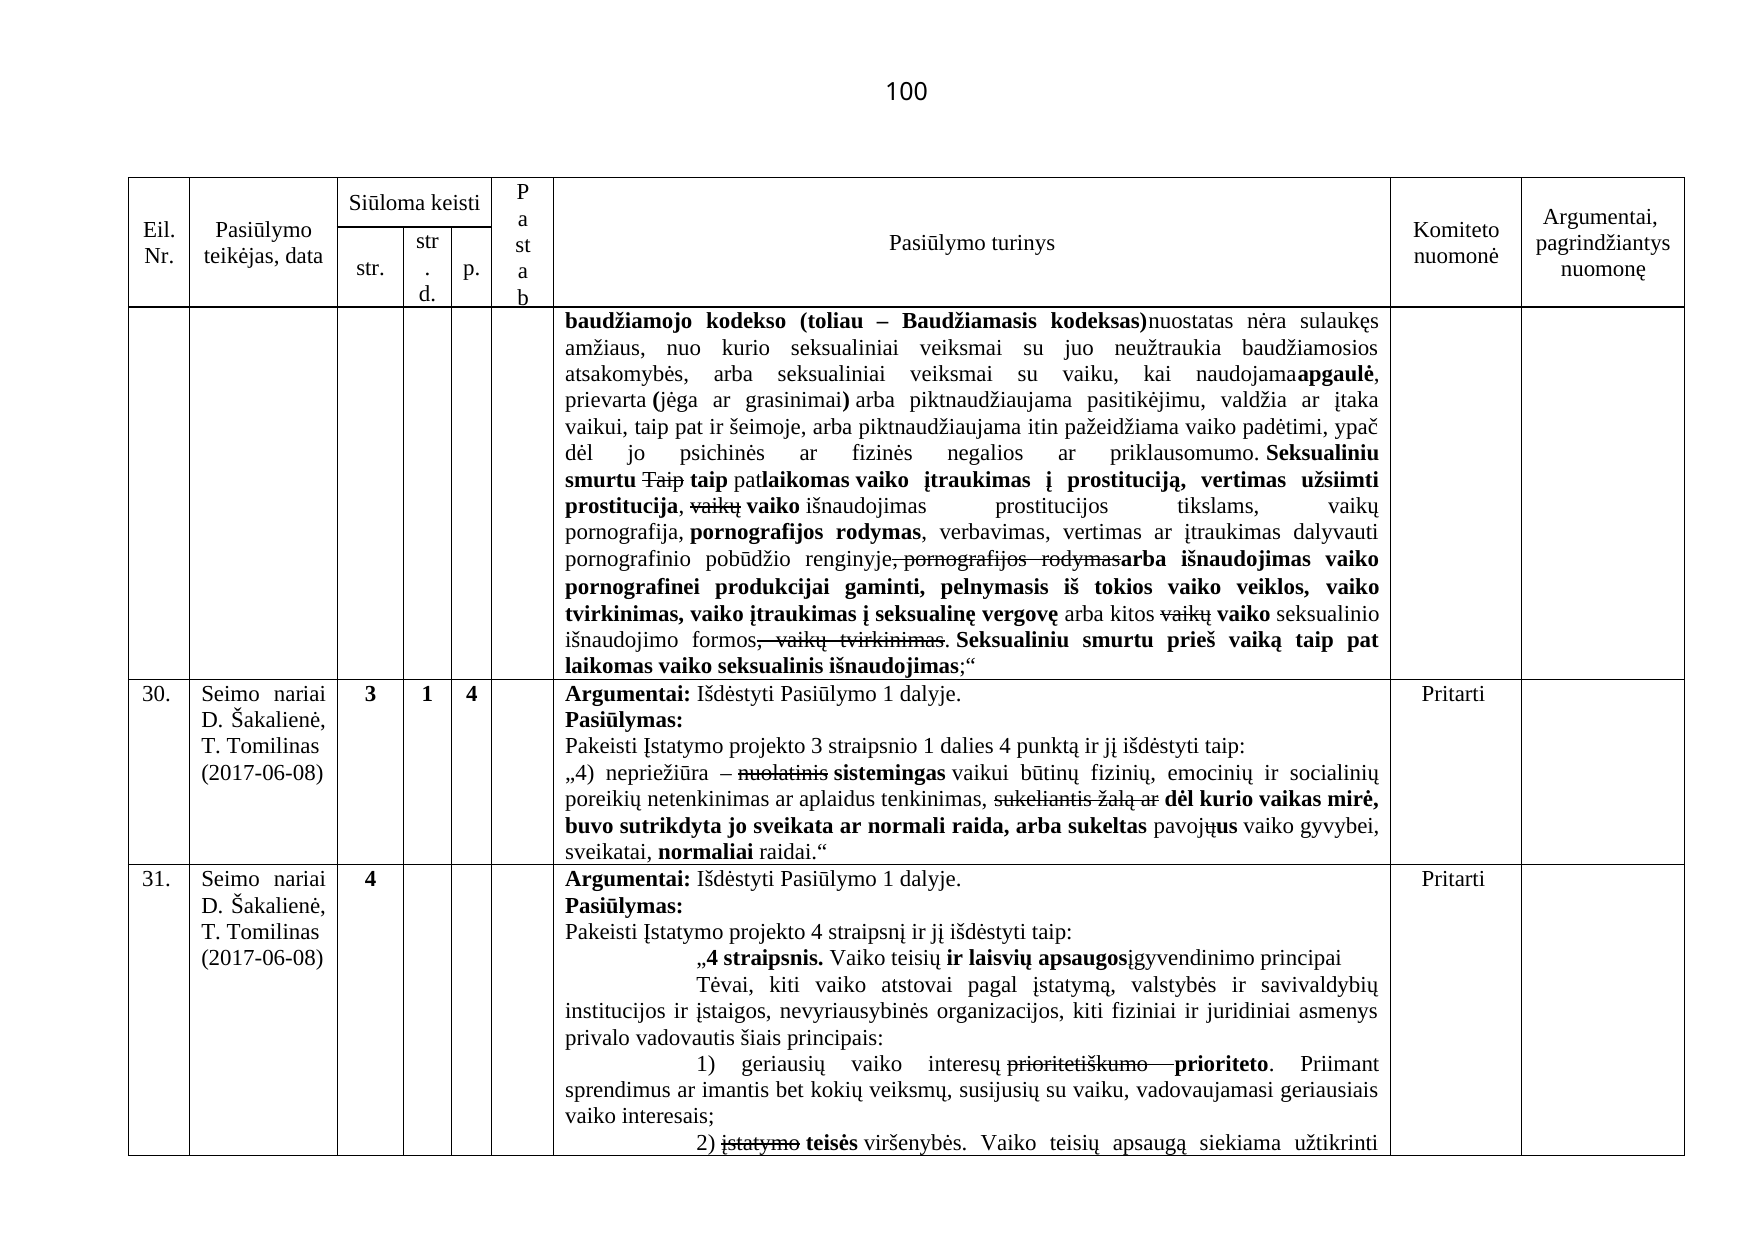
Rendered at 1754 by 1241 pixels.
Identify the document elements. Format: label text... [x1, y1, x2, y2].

table_header Eil. Nr. [129, 178, 189, 306]
table_cell Seimo nariai D. Šakalienė, T. Tomilinas (2017-06-08) [190, 680, 337, 864]
table_cell Argumentai: Išdėstyti Pasiūlymo 1 dalyje. Pasiūlymas: Pakeisti Įstatymo projekto 3 straipsnio 1 dalies 4 punktą ir jį išdėstyti taip: „4) nepriežiūra – nuolatinis sistemingas vaikui būtinų fizinių, emocinių ir socialinių poreikių netenkinimas ar aplaidus tenkinimas, sukeliantis žalą ar dėl kurio vaikas mirė, buvo sutrikdyta jo sveikata ar normali raida, arba sukeltas pavojųus vaiko gyvybei, sveikatai, normaliai raidai.“ [554, 680, 1390, 864]
table_cell [1391, 308, 1521, 679]
table_cell 3 [338, 680, 403, 864]
table_cell [492, 308, 553, 679]
table_cell [404, 865, 451, 1155]
table_cell [452, 865, 491, 1155]
table_header Pasiūlymo turinys [554, 178, 1390, 306]
table_cell [190, 308, 337, 679]
table_cell 4 [338, 865, 403, 1155]
table_header Argumentai, pagrindžiantys nuomonę [1522, 178, 1684, 306]
table_cell Argumentai: Išdėstyti Pasiūlymo 1 dalyje. Pasiūlymas: Pakeisti Įstatymo projekto 4 straipsnį ir jį išdėstyti taip: „4 straipsnis. Vaiko teisių ir laisvių apsaugosįgyvendinimo principai Tėvai, kiti vaiko atstovai pagal įstatymą, valstybės ir savivaldybių institucijos ir įstaigos, nevyriausybinės organizacijos, kiti fiziniai ir juridiniai asmenys privalo vadovautis šiais principais: 1) geriausių vaiko interesų prioritetiškumo prioriteto. Priimant sprendimus ar imantis bet kokių veiksmų, susijusių su vaiku, vadovaujamasi geriausiais vaiko interesais; 2) įstatymo teisės viršenybės. Vaiko teisių apsaugą siekiama užtikrinti [554, 865, 1390, 1155]
table_cell baudžiamojo kodekso (toliau – Baudžiamasis kodeksas)nuostatas nėra sulaukęs amžiaus, nuo kurio seksualiniai veiksmai su juo neužtraukia baudžiamosios atsakomybės, arba seksualiniai veiksmai su vaiku, kai naudojamaapgaulė, prievarta (jėga ar grasinimai) arba piktnaudžiaujama pasitikėjimu, valdžia ar įtaka vaikui, taip pat ir šeimoje, arba piktnaudžiaujama itin pažeidžiama vaiko padėtimi, ypač dėl jo psichinės ar fizinės negalios ar priklausomumo. Seksualiniu smurtu Taip taip patlaikomas vaiko įtraukimas į prostituciją, vertimas užsiimti prostitucija, vaikų vaiko išnaudojimas prostitucijos tikslams, vaikų pornografija, pornografijos rodymas, verbavimas, vertimas ar įtraukimas dalyvauti pornografinio pobūdžio renginyje, pornografijos rodymasarba išnaudojimas vaiko pornografinei produkcijai gaminti, pelnymasis iš tokios vaiko veiklos, vaiko tvirkinimas, vaiko įtraukimas į seksualinę vergovę arba kitos vaikų vaiko seksualinio išnaudojimo formos, vaikų tvirkinimas. Seksualiniu smurtu prieš vaiką taip pat laikomas vaiko seksualinis išnaudojimas;“ [554, 308, 1390, 679]
table_cell 31. [129, 865, 189, 1155]
table_cell str. [338, 228, 403, 306]
table_cell [1522, 865, 1684, 1155]
table_header Siūloma keisti [338, 178, 491, 226]
table_cell str. d. [404, 228, 451, 306]
table_cell p. [452, 228, 491, 306]
table_cell [1522, 680, 1684, 864]
table_cell [492, 680, 553, 864]
table_cell Pritarti [1391, 865, 1521, 1155]
table_header Pastabos [492, 178, 553, 306]
table_header Pasiūlymo teikėjas, data [190, 178, 337, 306]
table_cell 30. [129, 680, 189, 864]
table_cell [404, 308, 451, 679]
table_cell [338, 308, 403, 679]
table_cell [452, 308, 491, 679]
table_cell [129, 308, 189, 679]
table_cell Pritarti [1391, 680, 1521, 864]
table_cell [492, 865, 553, 1155]
table_cell 1 [404, 680, 451, 864]
table_header Komiteto nuomonė [1391, 178, 1521, 306]
table_cell Seimo nariai D. Šakalienė, T. Tomilinas (2017-06-08) [190, 865, 337, 1155]
table_cell [1522, 308, 1684, 679]
table_cell 4 [452, 680, 491, 864]
